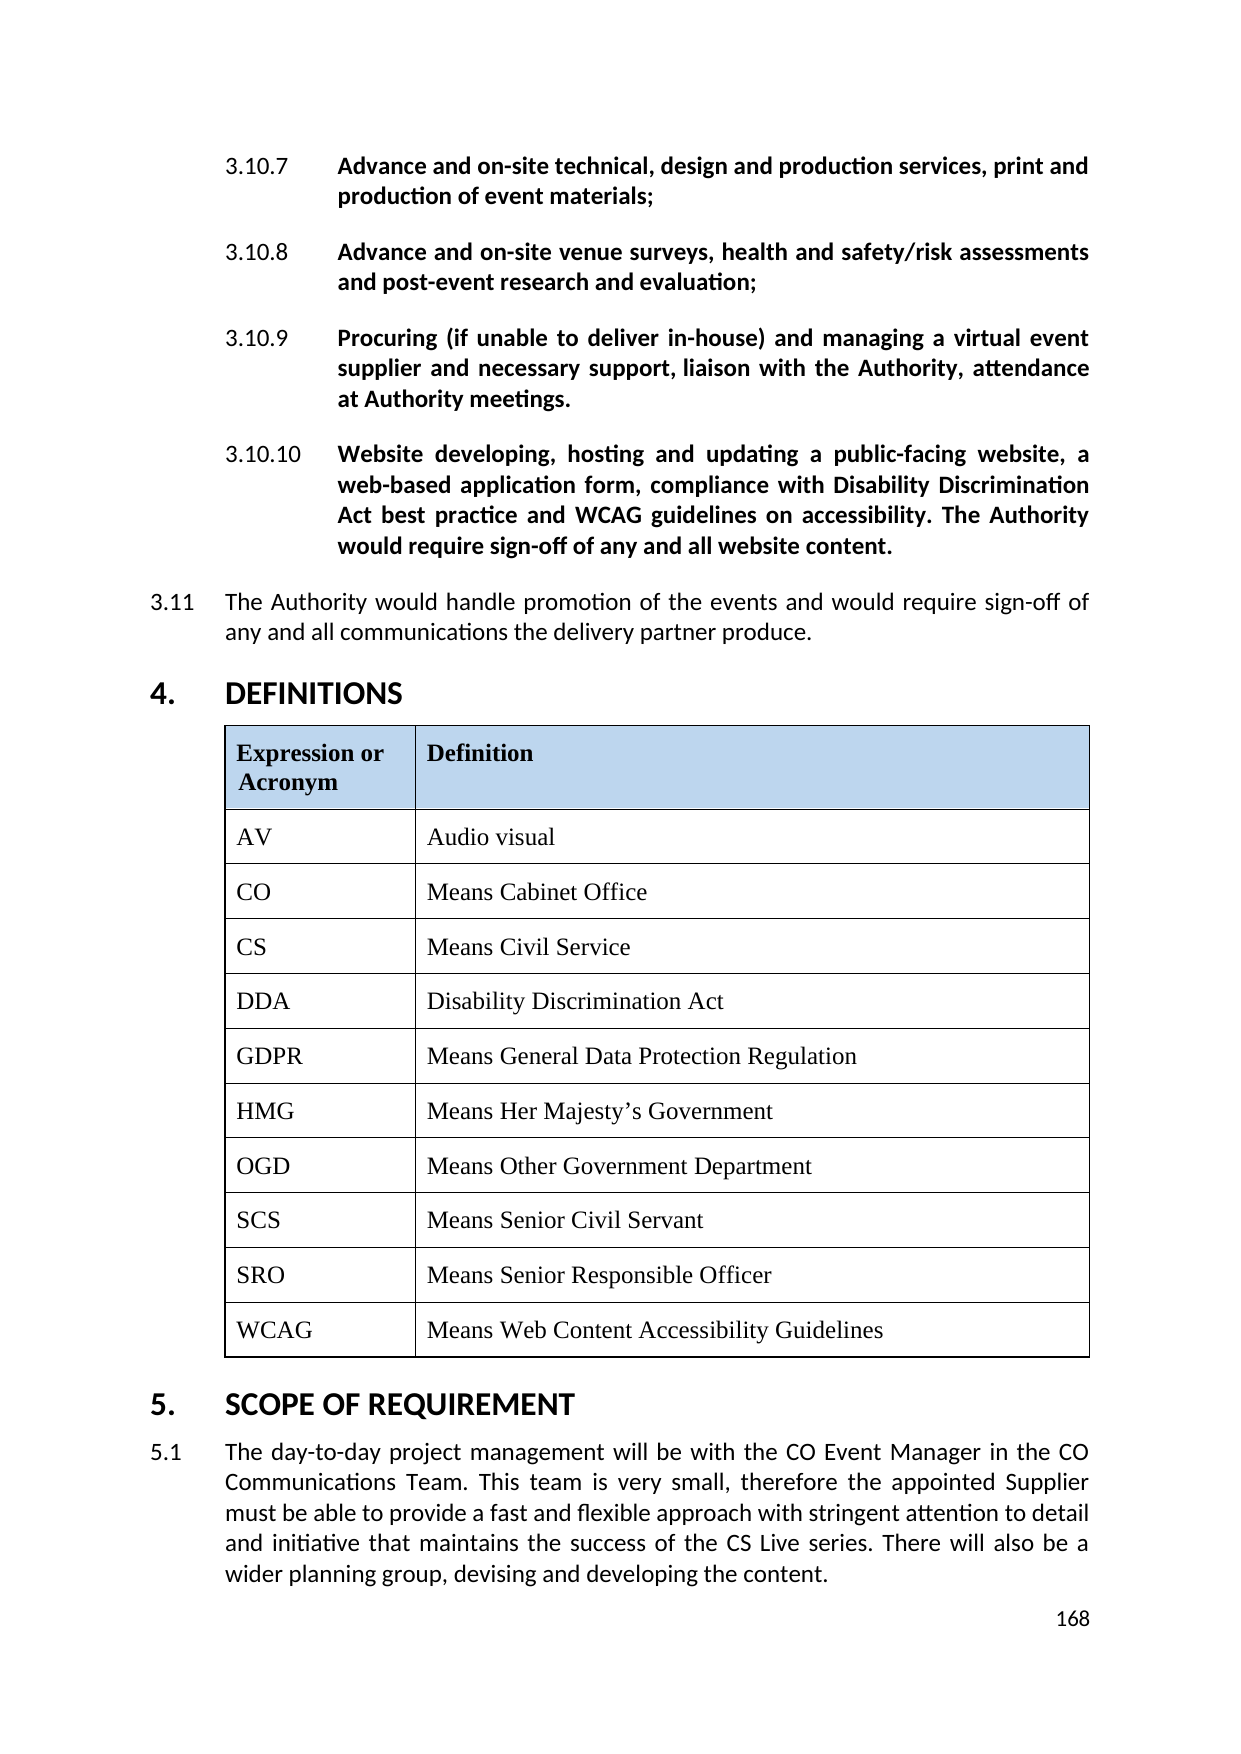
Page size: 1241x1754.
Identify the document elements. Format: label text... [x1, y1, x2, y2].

subtitle Procuring (if unable to deliver in-house) and managing a virtual event supplier and necessary support, liaison with the Authority, attendance at Authority meetings. [225, 322, 1090, 414]
table_cell SRO [226, 1248, 415, 1302]
table_header Definition [416, 726, 1089, 808]
table_cell Means Cabinet Office [416, 864, 1089, 918]
table_cell Means Her Majesty’s Government [416, 1084, 1089, 1137]
table_cell Audio visual [416, 810, 1089, 863]
table_cell SCS [226, 1193, 415, 1247]
table_cell Means Senior Responsible Officer [416, 1248, 1089, 1302]
subtitle Website developing, hosting and updating a public-facing website, a web-based application form, compliance with Disability Discrimination Act best practice and WCAG guidelines on accessibility. The Authority would require sign-off of any and all website content. [225, 439, 1090, 561]
table_cell Means Other Government Department [416, 1138, 1089, 1192]
subtitle The Authority would handle promotion of the events and would require sign-off of any and all communications the delivery partner produce. [150, 586, 1090, 647]
subtitle Advance and on-site technical, design and production services, print and production of event materials; [225, 150, 1090, 211]
table_cell OGD [226, 1138, 415, 1192]
subtitle DEFINITIONS [150, 672, 1090, 712]
table_cell CO [226, 864, 415, 918]
table_cell WCAG [226, 1303, 415, 1356]
table_cell HMG [226, 1084, 415, 1137]
table_cell Means Senior Civil Servant [416, 1193, 1089, 1247]
subtitle The day-to-day project management will be with the CO Event Manager in the CO Communications Team. This team is very small, therefore the appointed Supplier must be able to provide a fast and flexible approach with stringent attention to detail and initiative that maintains the success of the CS Live series. There will also be a wider planning group, devising and developing the content. [150, 1436, 1090, 1588]
table_cell Disability Discrimination Act [416, 974, 1089, 1028]
table_cell AV [226, 810, 415, 863]
table_cell DDA [226, 974, 415, 1028]
table_cell CS [226, 919, 415, 973]
table_header Expression or Acronym [226, 726, 415, 808]
subtitle SCOPE OF REQUIREMENT [150, 1382, 1090, 1423]
subtitle Advance and on-site venue surveys, health and safety/risk assessments and post-event research and evaluation; [225, 236, 1090, 297]
table_cell Means Civil Service [416, 919, 1089, 973]
table_cell Means General Data Protection Regulation [416, 1029, 1089, 1082]
table_cell Means Web Content Accessibility Guidelines [416, 1303, 1089, 1356]
table_cell GDPR [226, 1029, 415, 1082]
